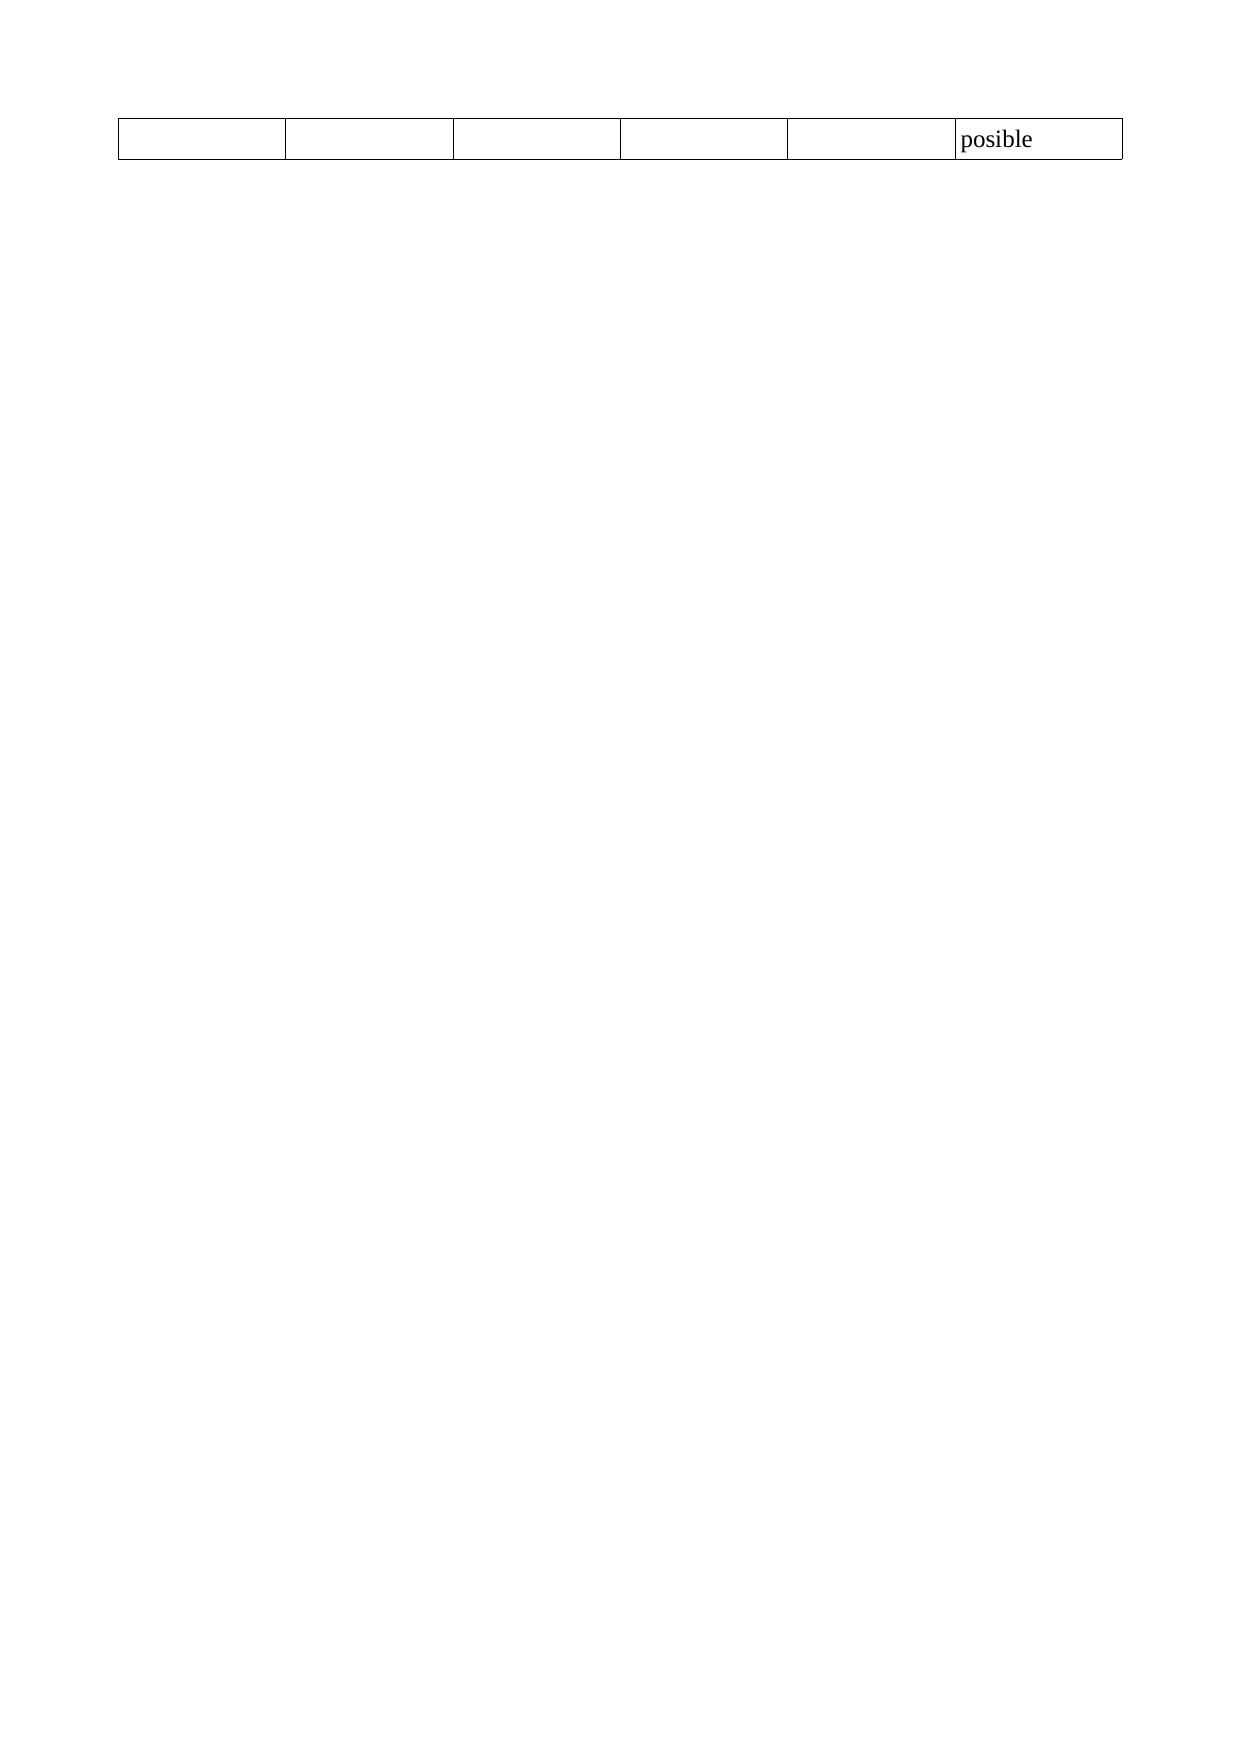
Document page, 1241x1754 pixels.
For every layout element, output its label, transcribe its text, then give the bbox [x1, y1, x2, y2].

table_cell [621, 119, 787, 159]
table_cell [286, 119, 453, 159]
table_cell posible [956, 119, 1122, 159]
table_cell [788, 119, 955, 159]
table_cell [119, 119, 285, 159]
table_cell [454, 119, 620, 159]
